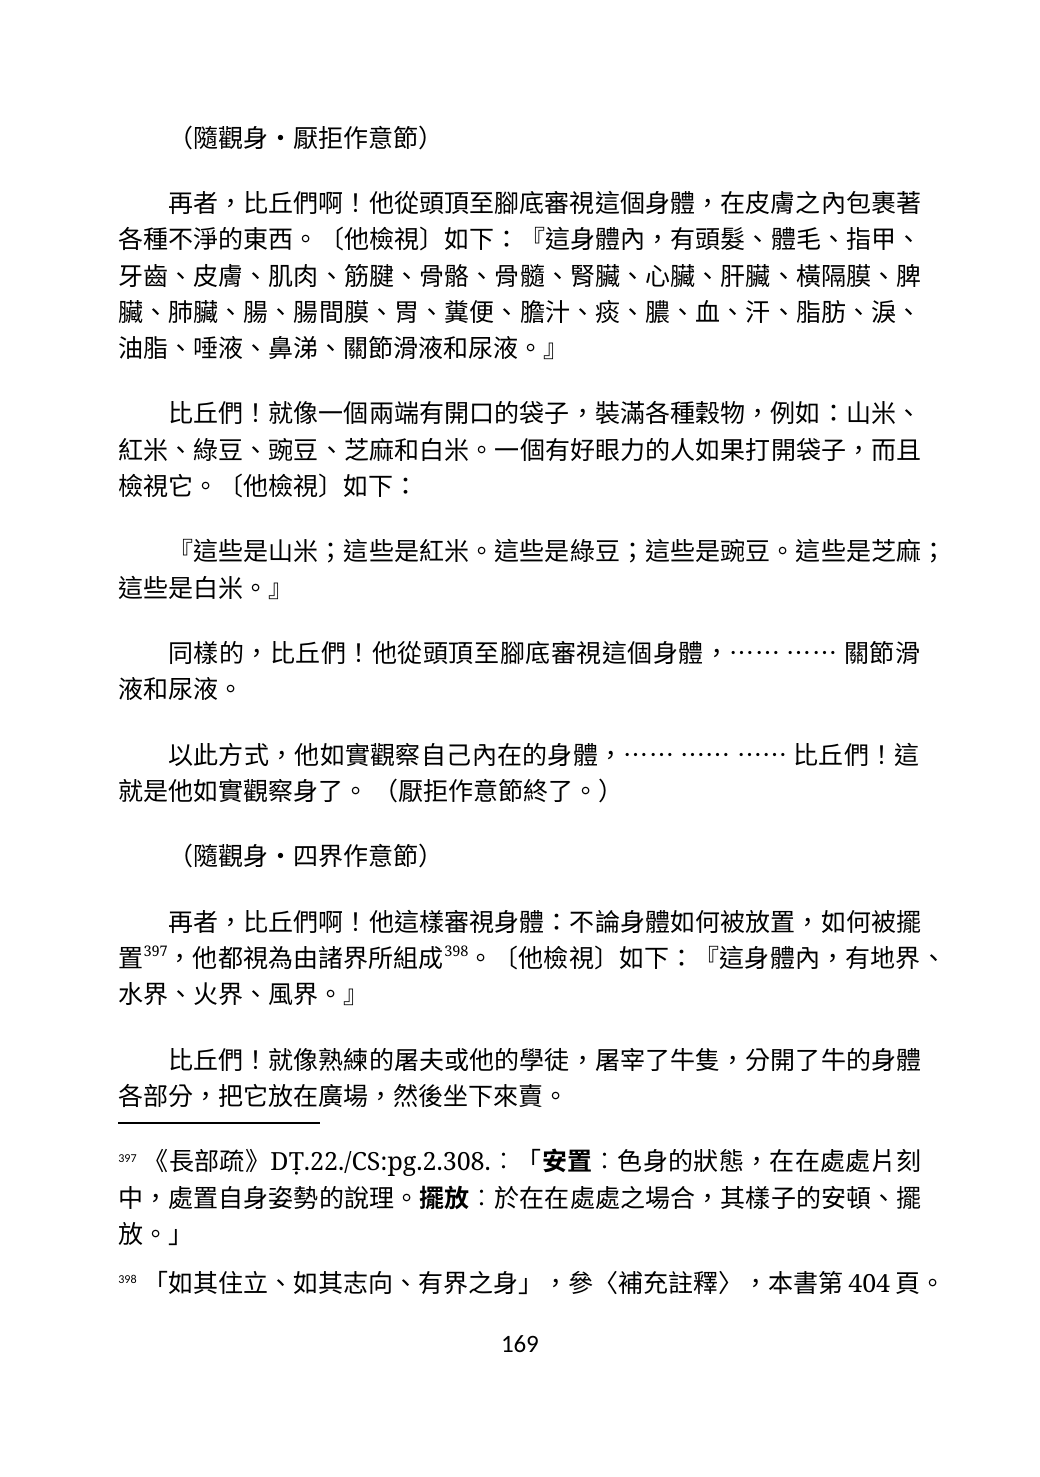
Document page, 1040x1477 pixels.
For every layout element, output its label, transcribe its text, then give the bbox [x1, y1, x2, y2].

text 比丘們！就像一個兩端有開口的袋子，裝滿各種穀物，例如：山米、紅米、綠豆、豌豆、芝麻和白米。一個有好眼力的人如果打開袋子，而且檢視它。〔他檢視〕如下： [118, 394, 921, 503]
text 再者，比丘們啊！他這樣審視身體：不論身體如何被放置，如何被擺置，他都視為由諸界所組成。〔他檢視〕如下：『這身體內，有地界、水界、火界、風界。』 [118, 902, 921, 1011]
text 「如其住立、如其志向、有界之身」，參〈補充註釋〉，本書第404頁。 [118, 1263, 921, 1299]
text 比丘們！就像熟練的屠夫或他的學徒，屠宰了牛隻，分開了牛的身體各部分，把它放在廣場，然後坐下來賣。 [118, 1040, 921, 1113]
text 以此方式，他如實觀察自己內在的身體，…… …… …… 比丘們！這就是他如實觀察身了。 （厭拒作意節終了。） [118, 735, 921, 808]
text 《長部疏》DṬ.22./CS:pg.2.308.︰「安置︰色身的狀態，在在處處片刻中，處置自身姿勢的說理。擺放︰於在在處處之場合，其樣子的安頓、擺放。」 [118, 1142, 921, 1251]
text （隨觀身‧厭拒作意節） [118, 118, 921, 154]
text 同樣的，比丘們！他從頭頂至腳底審視這個身體，…… …… 關節滑液和尿液。 [118, 633, 921, 706]
text 再者，比丘們啊！他從頭頂至腳底審視這個身體，在皮膚之內包裹著各種不淨的東西。〔他檢視〕如下：『這身體內，有頭髮、體毛、指甲、牙齒、皮膚、肌肉、筋腱、骨骼、骨髓、腎臟、心臟、肝臟、橫隔膜、脾臟、肺臟、腸、腸間膜、胃、糞便、膽汁、痰、膿、血、汗、脂肪、淚、油脂、唾液、鼻涕、關節滑液和尿液。』 [118, 183, 921, 365]
text （隨觀身‧四界作意節） [118, 837, 921, 873]
text 『這些是山米；這些是紅米。這些是綠豆；這些是豌豆。這些是芝麻；這些是白米。』 [118, 532, 921, 604]
